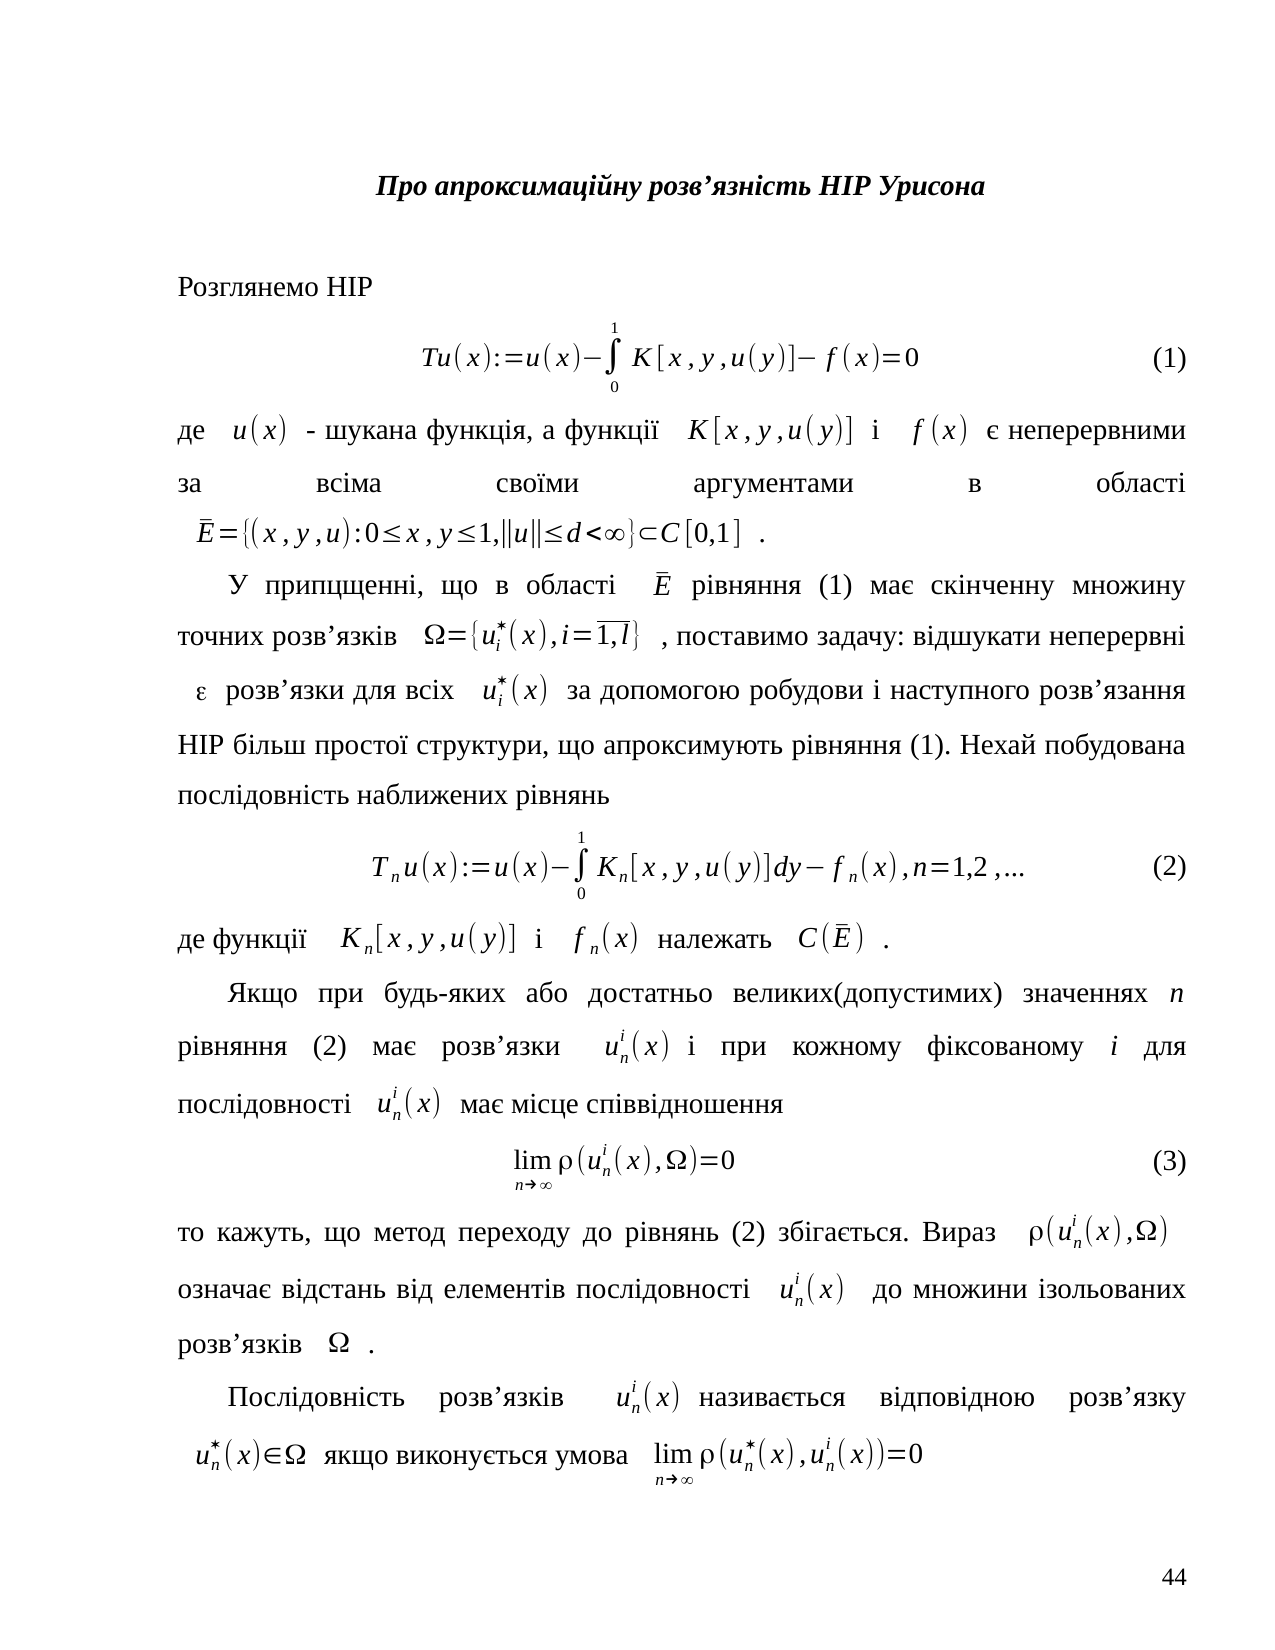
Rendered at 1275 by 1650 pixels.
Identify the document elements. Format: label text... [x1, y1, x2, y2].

text де функції і належать . [177, 921, 1186, 959]
text У припцщенні, що в області рівняння (1) має скінченну множину точних розв’язків , поставимо задачу: відшукати неперервні розв’язки для всіх за допомогою робудови і наступного розв’язання НІР більш простої структури, що апроксимують рівняння (1). Нехай побудована послідовність наближених рівнянь [177, 567, 1186, 811]
text Послідовність розв’язків називається відповідною розв’язку якщо виконується умова [177, 1376, 1186, 1490]
text то кажуть, що метод переходу до рівнянь (2) збігається. Вираз означає відстань від елементів послідовності до множини ізольованих розв’язків . [177, 1211, 1186, 1360]
text (3) [177, 1141, 1186, 1194]
text Про апроксимаційну розв’язність НІР Урисона [177, 168, 1186, 202]
text (2) [177, 828, 1186, 904]
text Розглянемо НІР [177, 269, 1186, 303]
text Якщо при будь-яких або достатньо великих(допустимих) значеннях n рівняння (2) має розв’язки і при кожному фіксованому i для послідовності має місце співвідношення [177, 975, 1186, 1124]
text (1) [177, 319, 1186, 396]
text де - шукана функція, а функції і є неперервними за всіма своїми аргументами в області . [177, 412, 1186, 551]
